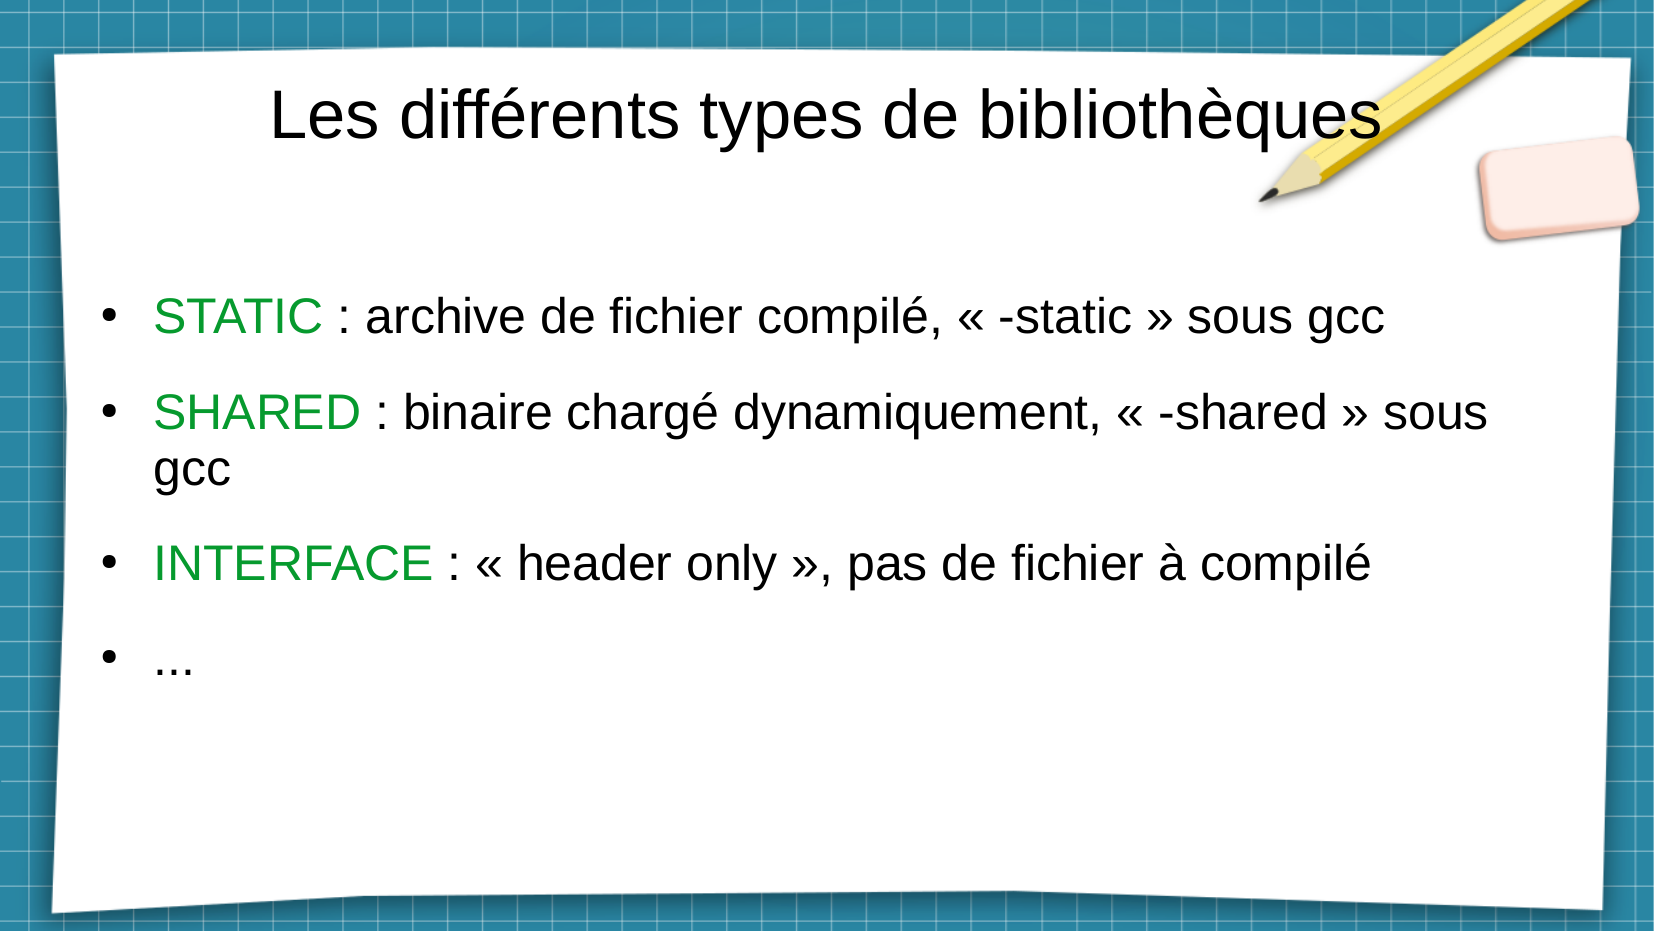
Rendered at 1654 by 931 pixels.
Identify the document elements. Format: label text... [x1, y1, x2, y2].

picture [0, 0, 1654, 931]
title Les différents types de bibliothèques [82, 37, 1571, 193]
list STATIC : archive de fichier compilé, « -static » sous gcc SHARED : binaire chargé dynamiquement, « -shared » sous gcc INTERFACE : « header only », pas de fichier à compilé ... [82, 217, 1571, 758]
